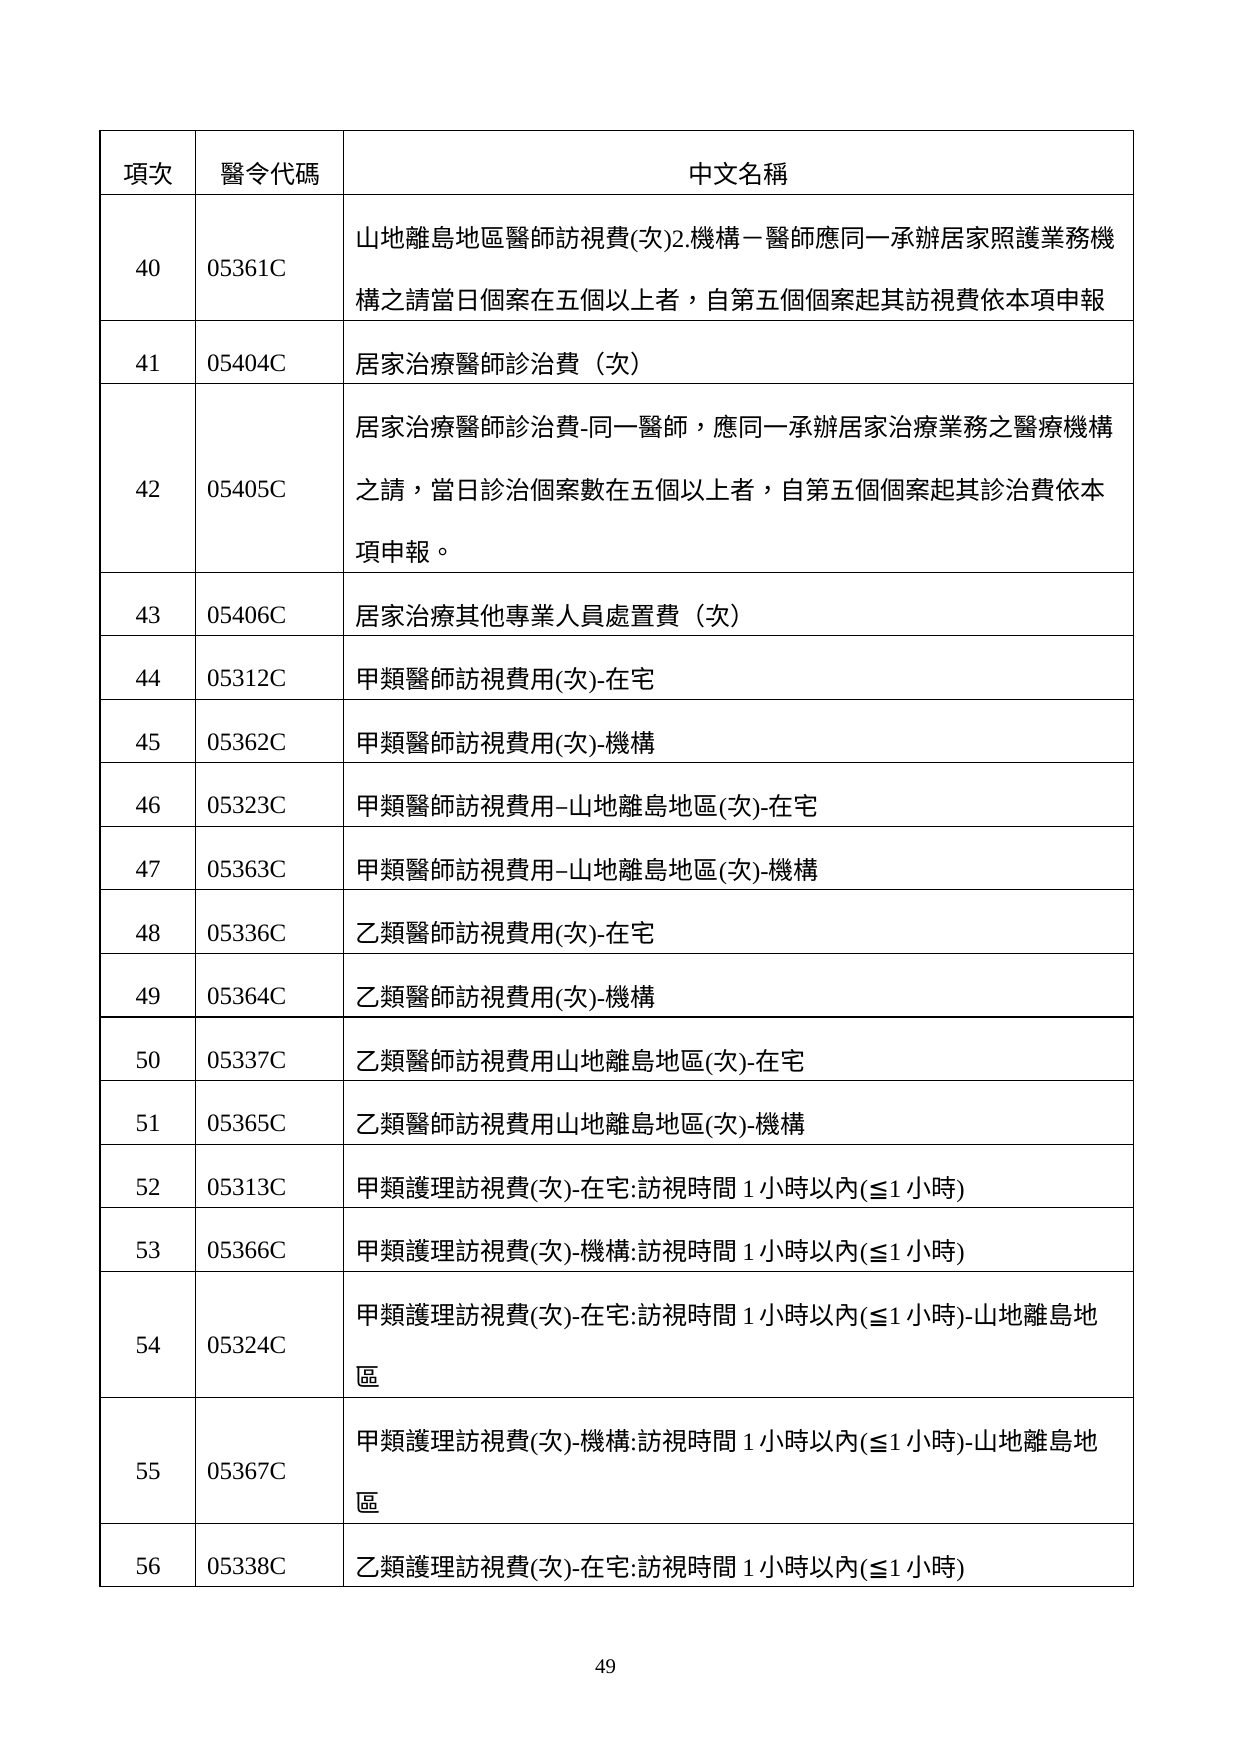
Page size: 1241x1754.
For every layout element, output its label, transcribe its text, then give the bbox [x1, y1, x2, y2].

table_cell 43 [101, 573, 195, 635]
table_cell 52 [101, 1145, 195, 1207]
table_cell 50 [101, 1018, 195, 1080]
table_cell 居家治療醫師診治費-同一醫師，應同一承辦居家治療業務之醫療機構之請，當日診治個案數在五個以上者，自第五個個案起其診治費依本項申報。 [344, 384, 1133, 572]
table_header 醫令代碼 [196, 131, 343, 193]
table_cell 51 [101, 1081, 195, 1143]
table_cell 40 [101, 195, 195, 319]
table_cell 甲類護理訪視費(次)-機構:訪視時間1小時以內(≦1小時)-山地離島地區 [344, 1398, 1133, 1523]
table_cell 甲類醫師訪視費用(次)-機構 [344, 700, 1133, 762]
table_cell 05404C [196, 321, 343, 383]
table_cell 甲類醫師訪視費用–山地離島地區(次)-在宅 [344, 763, 1133, 826]
table_cell 05312C [196, 636, 343, 699]
table_cell 05363C [196, 827, 343, 889]
table_cell 49 [101, 954, 195, 1016]
table_cell 54 [101, 1272, 195, 1397]
table_cell 甲類護理訪視費(次)-在宅:訪視時間1小時以內(≦1小時)-山地離島地區 [344, 1272, 1133, 1397]
table_cell 42 [101, 384, 195, 572]
table_cell 55 [101, 1398, 195, 1523]
table_cell 乙類醫師訪視費用(次)-在宅 [344, 890, 1133, 953]
table_cell 05324C [196, 1272, 343, 1397]
table_cell 48 [101, 890, 195, 953]
table_header 中文名稱 [344, 131, 1133, 193]
table_cell 46 [101, 763, 195, 826]
table_cell 05364C [196, 954, 343, 1016]
table_cell 乙類醫師訪視費用(次)-機構 [344, 954, 1133, 1016]
table_cell 05406C [196, 573, 343, 635]
table_cell 44 [101, 636, 195, 699]
table_cell 乙類醫師訪視費用山地離島地區(次)-在宅 [344, 1018, 1133, 1080]
table_header 項次 [101, 131, 195, 193]
table_cell 41 [101, 321, 195, 383]
table_cell 05362C [196, 700, 343, 762]
table_cell 乙類醫師訪視費用山地離島地區(次)-機構 [344, 1081, 1133, 1143]
table_cell 甲類醫師訪視費用–山地離島地區(次)-機構 [344, 827, 1133, 889]
table_cell 甲類護理訪視費(次)-機構:訪視時間1小時以內(≦1小時) [344, 1208, 1133, 1271]
table_cell 甲類醫師訪視費用(次)-在宅 [344, 636, 1133, 699]
table_cell 山地離島地區醫師訪視費(次)2.機構－醫師應同一承辦居家照護業務機構之請當日個案在五個以上者，自第五個個案起其訪視費依本項申報 [344, 195, 1133, 319]
table_cell 05337C [196, 1018, 343, 1080]
table_cell 56 [101, 1524, 195, 1586]
table_cell 45 [101, 700, 195, 762]
table_cell 05336C [196, 890, 343, 953]
table_cell 05365C [196, 1081, 343, 1143]
table_cell 05313C [196, 1145, 343, 1207]
table_cell 乙類護理訪視費(次)-在宅:訪視時間1小時以內(≦1小時) [344, 1524, 1133, 1586]
table_cell 05366C [196, 1208, 343, 1271]
table_cell 47 [101, 827, 195, 889]
table_cell 居家治療醫師診治費（次） [344, 321, 1133, 383]
table_cell 05367C [196, 1398, 343, 1523]
table_cell 甲類護理訪視費(次)-在宅:訪視時間1小時以內(≦1小時) [344, 1145, 1133, 1207]
table_cell 05405C [196, 384, 343, 572]
table_cell 53 [101, 1208, 195, 1271]
table_cell 05338C [196, 1524, 343, 1586]
table_cell 居家治療其他專業人員處置費（次） [344, 573, 1133, 635]
table_cell 05361C [196, 195, 343, 319]
table_cell 05323C [196, 763, 343, 826]
